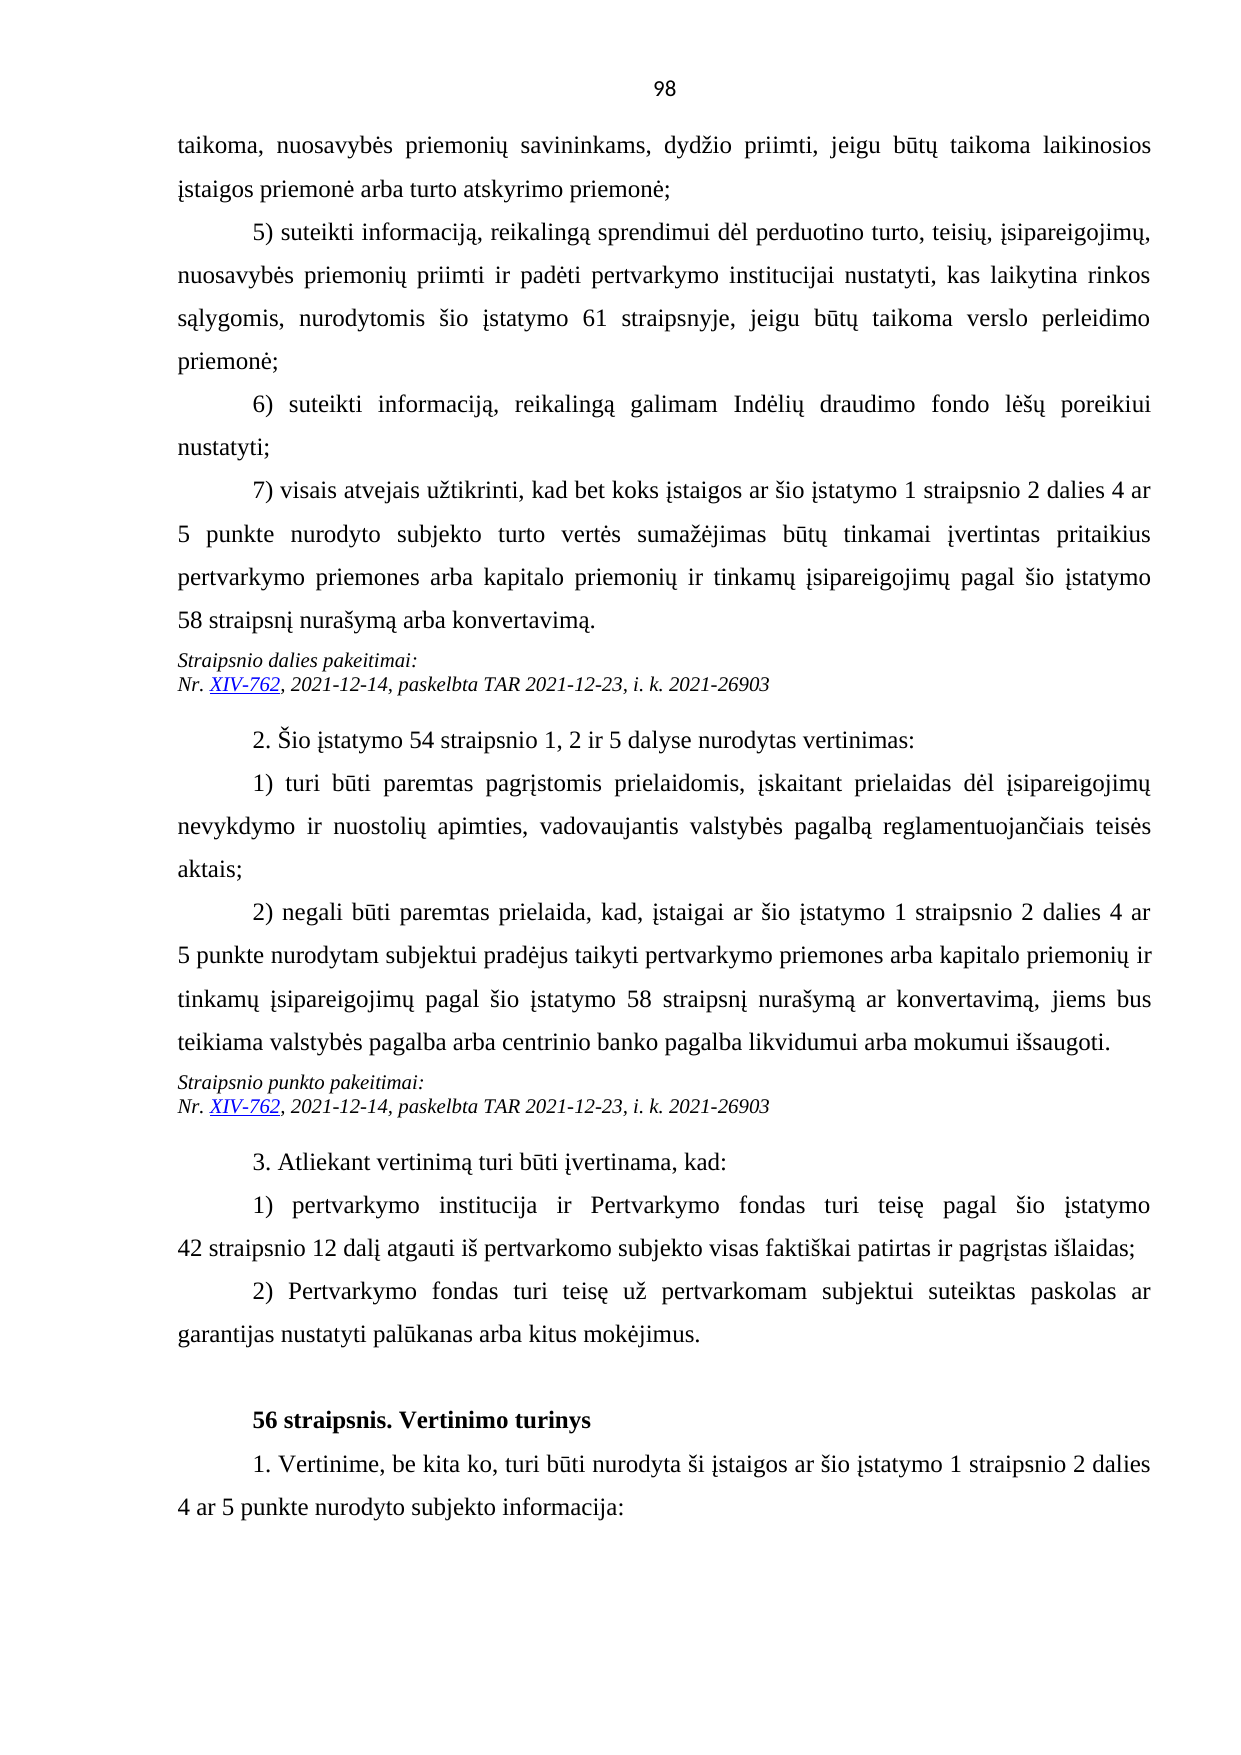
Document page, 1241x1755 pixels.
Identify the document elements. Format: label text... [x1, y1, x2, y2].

text 7) visais atvejais užtikrinti, kad bet koks įstaigos ar šio įstatymo 1 straipsnio 2 dalies 4 ar 5 punkte nurodyto subjekto turto vertės sumažėjimas būtų tinkamai įvertintas pritaikius pertvarkymo priemones arba kapitalo priemonių ir tinkamų įsipareigojimų pagal šio įstatymo 58 straipsnį nurašymą arba konvertavimą. [177, 476, 1152, 634]
text taikoma, nuosavybės priemonių savininkams, dydžio priimti, jeigu būtų taikoma laikinosios įstaigos priemonė arba turto atskyrimo priemonė; [177, 131, 1152, 202]
text Straipsnio punkto pakeitimai: [177, 1070, 1152, 1094]
text 1) turi būti paremtas pagrįstomis prielaidomis, įskaitant prielaidas dėl įsipareigojimų nevykdymo ir nuostolių apimties, vadovaujantis valstybės pagalbą reglamentuojančiais teisės aktais; [177, 768, 1152, 883]
text 2) negali būti paremtas prielaida, kad, įstaigai ar šio įstatymo 1 straipsnio 2 dalies 4 ar 5 punkte nurodytam subjektui pradėjus taikyti pertvarkymo priemones arba kapitalo priemonių ir tinkamų įsipareigojimų pagal šio įstatymo 58 straipsnį nurašymą ar konvertavimą, jiems bus teikiama valstybės pagalba arba centrinio banko pagalba likvidumui arba mokumui išsaugoti. [177, 897, 1152, 1056]
text 5) suteikti informaciją, reikalingą sprendimui dėl perduotino turto, teisių, įsipareigojimų, nuosavybės priemonių priimti ir padėti pertvarkymo institucijai nustatyti, kas laikytina rinkos sąlygomis, nurodytomis šio įstatymo 61 straipsnyje, jeigu būtų taikoma verslo perleidimo priemonė; [177, 217, 1152, 375]
text 6) suteikti informaciją, reikalingą galimam Indėlių draudimo fondo lėšų poreikiui nustatyti; [177, 389, 1152, 461]
text 56 straipsnis. Vertinimo turinys [177, 1406, 1152, 1434]
text Nr. XIV-762, 2021-12-14, paskelbta TAR 2021-12-23, i. k. 2021-26903 [177, 672, 1152, 696]
text 2) Pertvarkymo fondas turi teisę už pertvarkomam subjektui suteiktas paskolas ar garantijas nustatyti palūkanas arba kitus mokėjimus. [177, 1276, 1152, 1348]
text 1) pertvarkymo institucija ir Pertvarkymo fondas turi teisę pagal šio įstatymo 42 straipsnio 12 dalį atgauti iš pertvarkomo subjekto visas faktiškai patirtas ir pagrįstas išlaidas; [177, 1190, 1152, 1262]
text 3. Atliekant vertinimą turi būti įvertinama, kad: [177, 1147, 1152, 1176]
text 2. Šio įstatymo 54 straipsnio 1, 2 ir 5 dalyse nurodytas vertinimas: [177, 725, 1152, 754]
text 1. Vertinime, be kita ko, turi būti nurodyta ši įstaigos ar šio įstatymo 1 straipsnio 2 dalies 4 ar 5 punkte nurodyto subjekto informacija: [177, 1449, 1152, 1521]
text Nr. XIV-762, 2021-12-14, paskelbta TAR 2021-12-23, i. k. 2021-26903 [177, 1094, 1152, 1118]
text Straipsnio dalies pakeitimai: [177, 648, 1152, 672]
